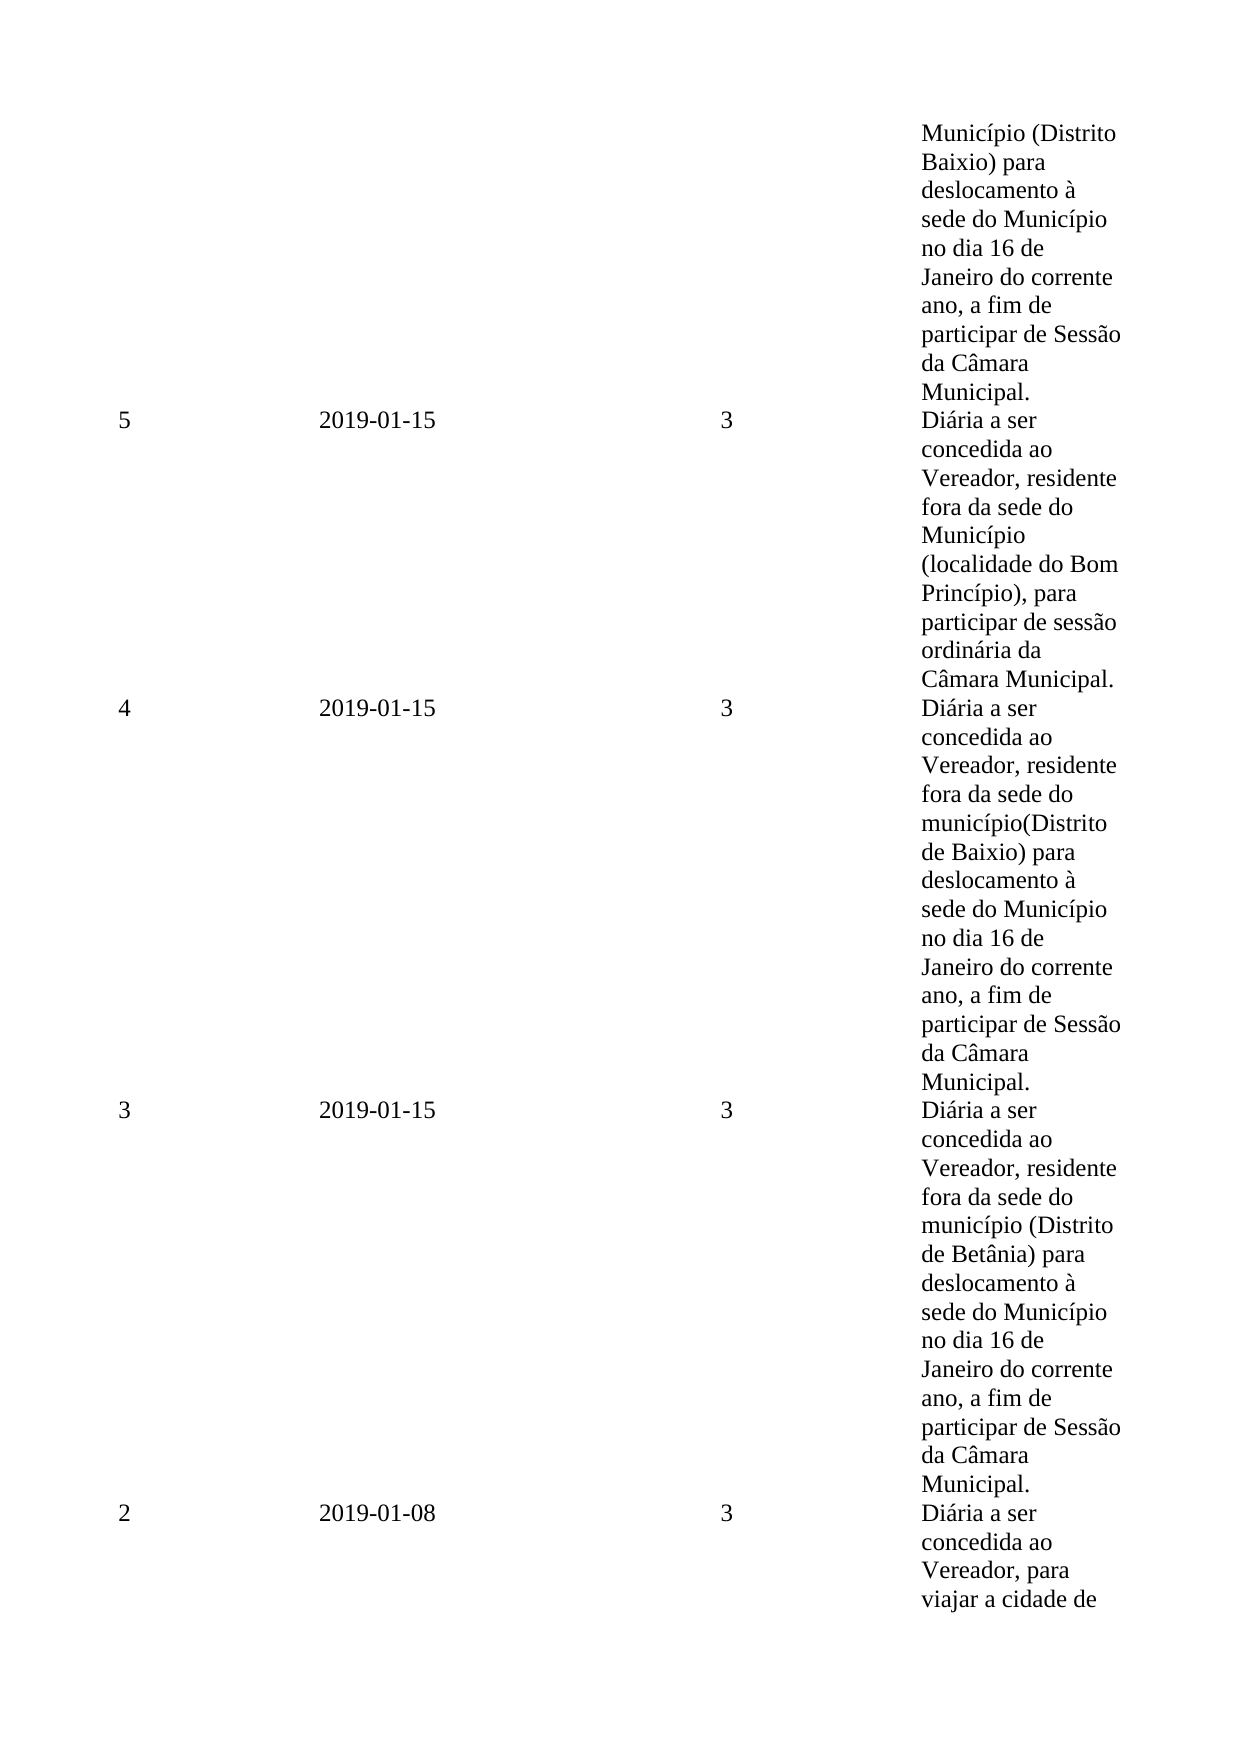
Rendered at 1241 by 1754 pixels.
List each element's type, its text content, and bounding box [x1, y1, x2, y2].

table_cell Diária a ser concedida ao Vereador, residente fora da sede do Município (localidade do Bom Princípio), para participar de sessão ordinária da Câmara Municipal. [921, 406, 1122, 693]
table_cell [319, 118, 519, 406]
table_cell [720, 118, 921, 406]
table_cell 3 [720, 1498, 921, 1613]
table_cell 3 [118, 1096, 319, 1498]
table_cell 5 [118, 406, 319, 693]
table_cell [520, 1498, 720, 1613]
table_cell 3 [720, 693, 921, 1096]
table_cell [118, 118, 319, 406]
table_cell 4 [118, 693, 319, 1096]
table_cell 2019-01-15 [319, 1096, 519, 1498]
table_cell 2019-01-15 [319, 693, 519, 1096]
table_cell 3 [720, 1096, 921, 1498]
table_cell Município (Distrito Baixio) para deslocamento à sede do Município no dia 16 de Janeiro do corrente ano, a fim de participar de Sessão da Câmara Municipal. [921, 118, 1122, 406]
table_cell Diária a ser concedida ao Vereador, para viajar a cidade de [921, 1498, 1122, 1613]
table_cell [520, 406, 720, 693]
table_cell Diária a ser concedida ao Vereador, residente fora da sede do município(Distrito de Baixio) para deslocamento à sede do Município no dia 16 de Janeiro do corrente ano, a fim de participar de Sessão da Câmara Municipal. [921, 693, 1122, 1096]
table_cell 2019-01-15 [319, 406, 519, 693]
table_cell 2 [118, 1498, 319, 1613]
table_cell 2019-01-08 [319, 1498, 519, 1613]
table_cell [520, 118, 720, 406]
table_cell Diária a ser concedida ao Vereador, residente fora da sede do município (Distrito de Betânia) para deslocamento à sede do Município no dia 16 de Janeiro do corrente ano, a fim de participar de Sessão da Câmara Municipal. [921, 1096, 1122, 1498]
table_cell 3 [720, 406, 921, 693]
table_cell [520, 693, 720, 1096]
table_cell [520, 1096, 720, 1498]
